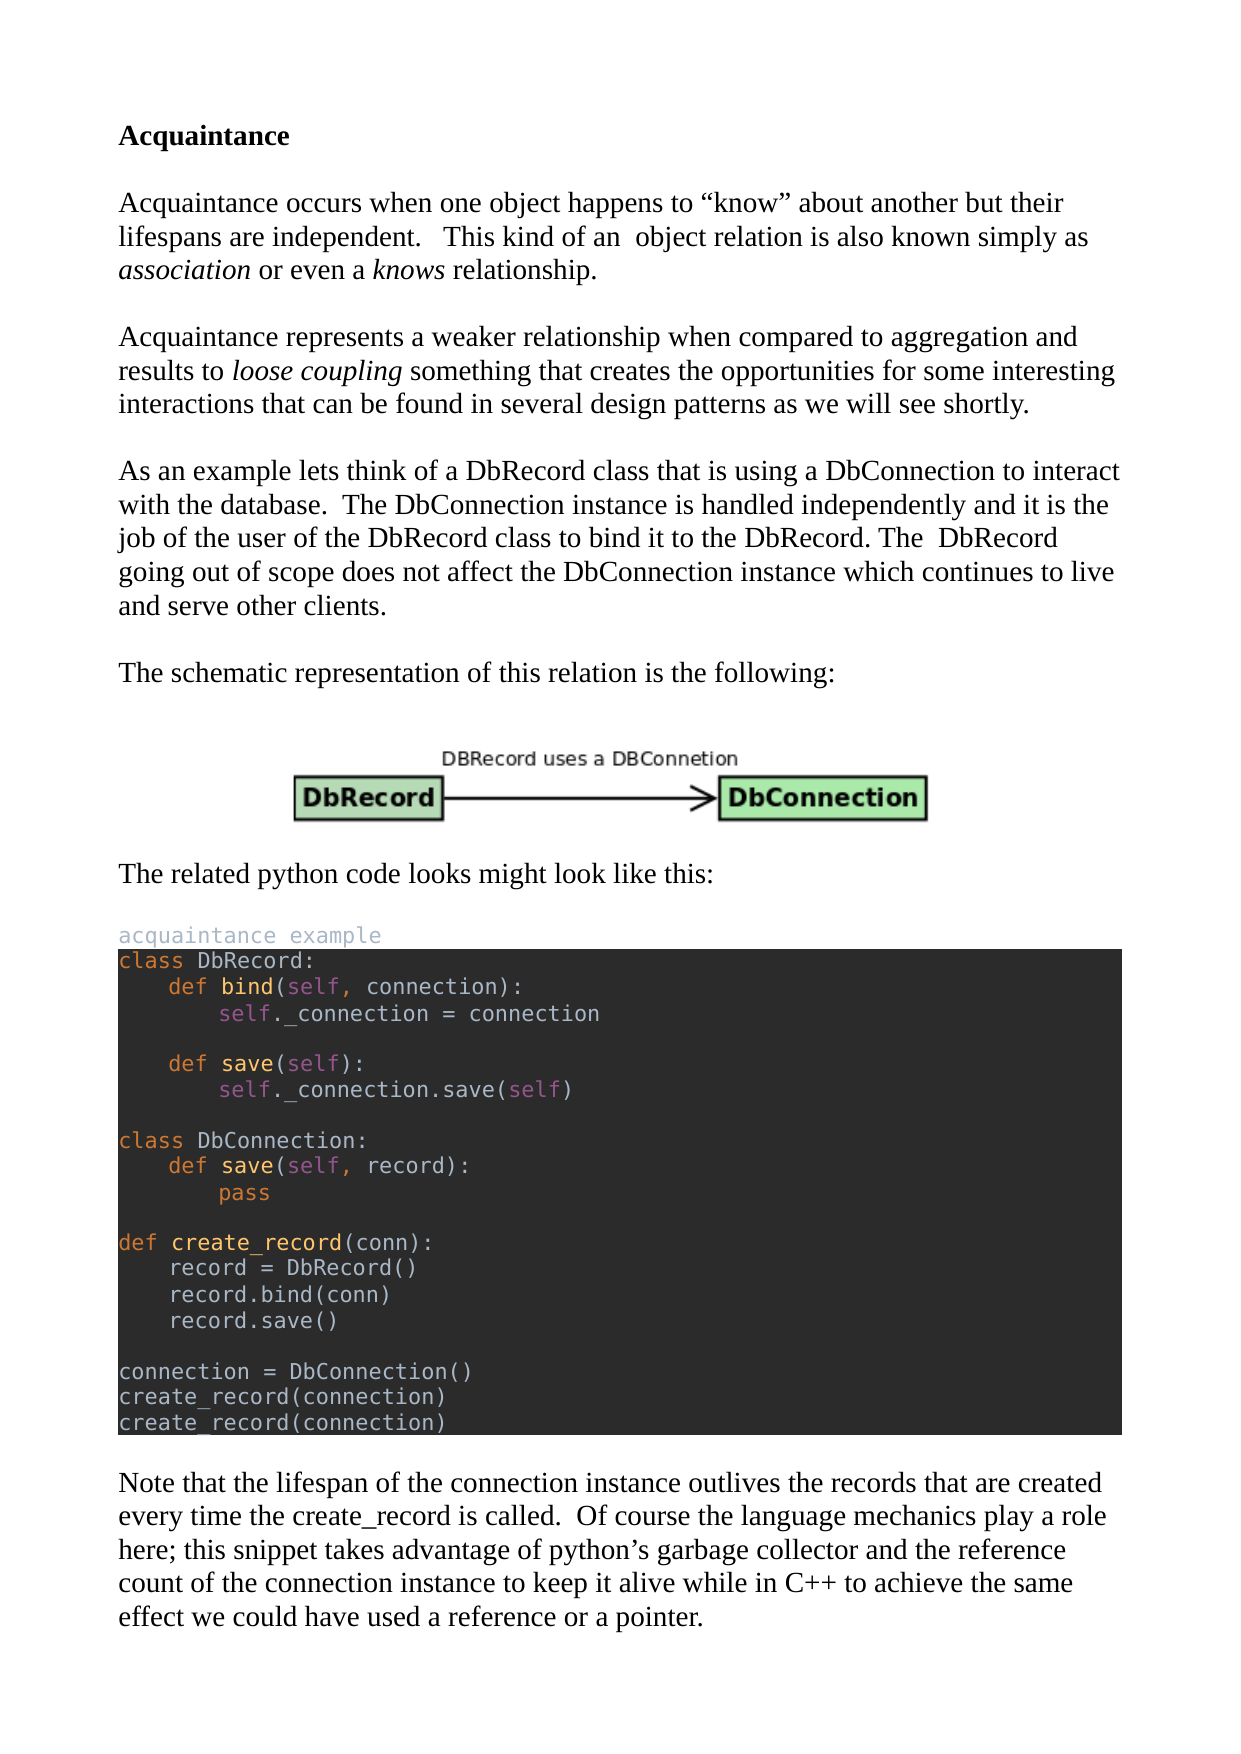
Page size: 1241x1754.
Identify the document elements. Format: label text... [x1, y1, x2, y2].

text Acquaintance [118, 118, 1122, 152]
text def bind(self, connection): [118, 974, 1122, 1001]
picture [293, 747, 947, 849]
text self._connection.save(self) [118, 1077, 1122, 1104]
text def save(self): [118, 1051, 1122, 1077]
text pass [118, 1180, 1122, 1206]
text def create_record(conn): [118, 1230, 1122, 1256]
text Acquaintance represents a weaker relationship when compared to aggregation and results to loose coupling something that creates the opportunities for some interesting interactions that can be found in several design patterns as we will see shortly. [118, 319, 1122, 420]
text Acquaintance occurs when one object happens to “know” about another but their lifespans are independent. This kind of an object relation is also known simply as association or even a knows relationship. [118, 185, 1122, 286]
text The related python code looks might look like this: [118, 856, 1122, 889]
text create_record(connection) [118, 1384, 1122, 1410]
text record = DbRecord() [118, 1256, 1122, 1282]
text As an example lets think of a DbRecord class that is using a DbConnection to interact with the database. The DbConnection instance is handled independently and it is the job of the user of the DbRecord class to bind it to the DbRecord. The DbRecord going out of scope does not affect the DbConnection instance which continues to live and serve other clients. [118, 453, 1122, 621]
text def save(self, record): [118, 1153, 1122, 1180]
text class DbRecord: [118, 949, 1122, 974]
text create_record(connection) [118, 1410, 1122, 1435]
text record.save() [118, 1309, 1122, 1335]
text acquaintance example [118, 923, 1122, 949]
text record.bind(conn) [118, 1282, 1122, 1309]
text self._connection = connection [118, 1001, 1122, 1027]
text connection = DbConnection() [118, 1359, 1122, 1384]
text The schematic representation of this relation is the following: [118, 655, 1122, 688]
text Note that the lifespan of the connection instance outlives the records that are created every time the create_record is called. Of course the language mechanics play a role here; this snippet takes advantage of python’s garbage collector and the reference count of the connection instance to keep it alive while in C++ to achieve the same effect we could have used a reference or a pointer. [118, 1465, 1122, 1633]
text class DbConnection: [118, 1128, 1122, 1153]
